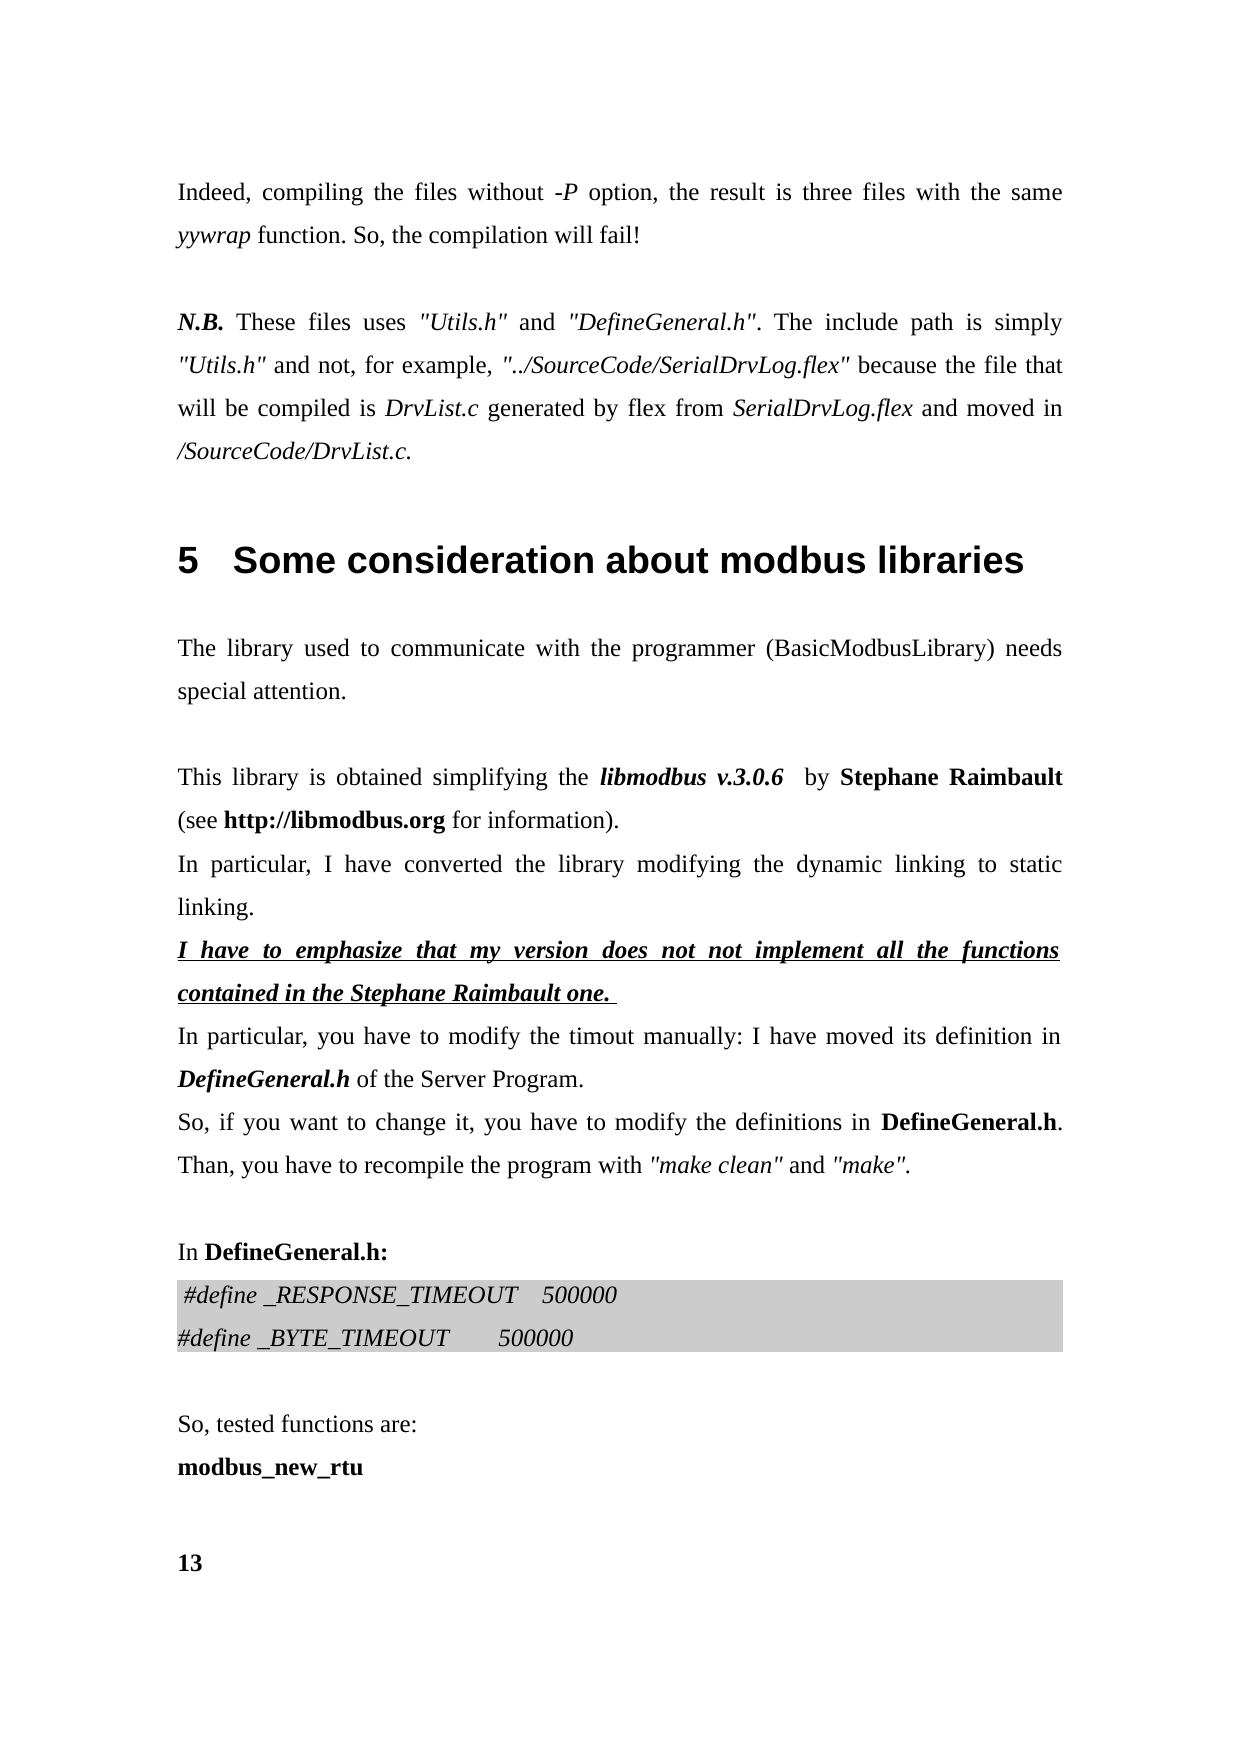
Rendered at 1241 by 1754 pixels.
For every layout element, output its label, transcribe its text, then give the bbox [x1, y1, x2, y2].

text I have to emphasize that my version does not not implement all the functions contained in the Stephane Raimbault one. [177, 935, 1063, 1007]
text In DefineGeneral.h: [177, 1237, 1063, 1266]
text The library used to communicate with the programmer (BasicModbusLibrary) needs special attention. [177, 633, 1063, 705]
text #define _RESPONSE_TIMEOUT 500000 [177, 1280, 1063, 1309]
text In particular, you have to modify the timout manually: I have moved its definition in DefineGeneral.h of the Server Program. [177, 1021, 1063, 1093]
text So, tested functions are: [177, 1409, 1063, 1438]
text In particular, I have converted the library modifying the dynamic linking to static linking. [177, 849, 1063, 921]
text #define _BYTE_TIMEOUT 500000 [177, 1323, 1063, 1352]
text Indeed, compiling the files without -P option, the result is three files with the same yywrap function. So, the compilation will fail! [177, 177, 1063, 249]
text N.B. These files uses "Utils.h" and "DefineGeneral.h". The include path is simply "Utils.h" and not, for example, "../SourceCode/SerialDrvLog.flex" because the file that will be compiled is DrvList.c generated by flex from SerialDrvLog.flex and moved in /SourceCode/DrvList.c. [177, 307, 1063, 465]
text So, if you want to change it, you have to modify the definitions in DefineGeneral.h. Than, you have to recompile the program with "make clean" and "make". [177, 1107, 1063, 1179]
text This library is obtained simplifying the libmodbus v.3.0.6 by Stephane Raimbault (see http://libmodbus.org for information). [177, 762, 1063, 834]
subtitle Some consideration about modbus libraries [177, 538, 1063, 582]
text modbus_new_rtu [177, 1452, 1063, 1481]
